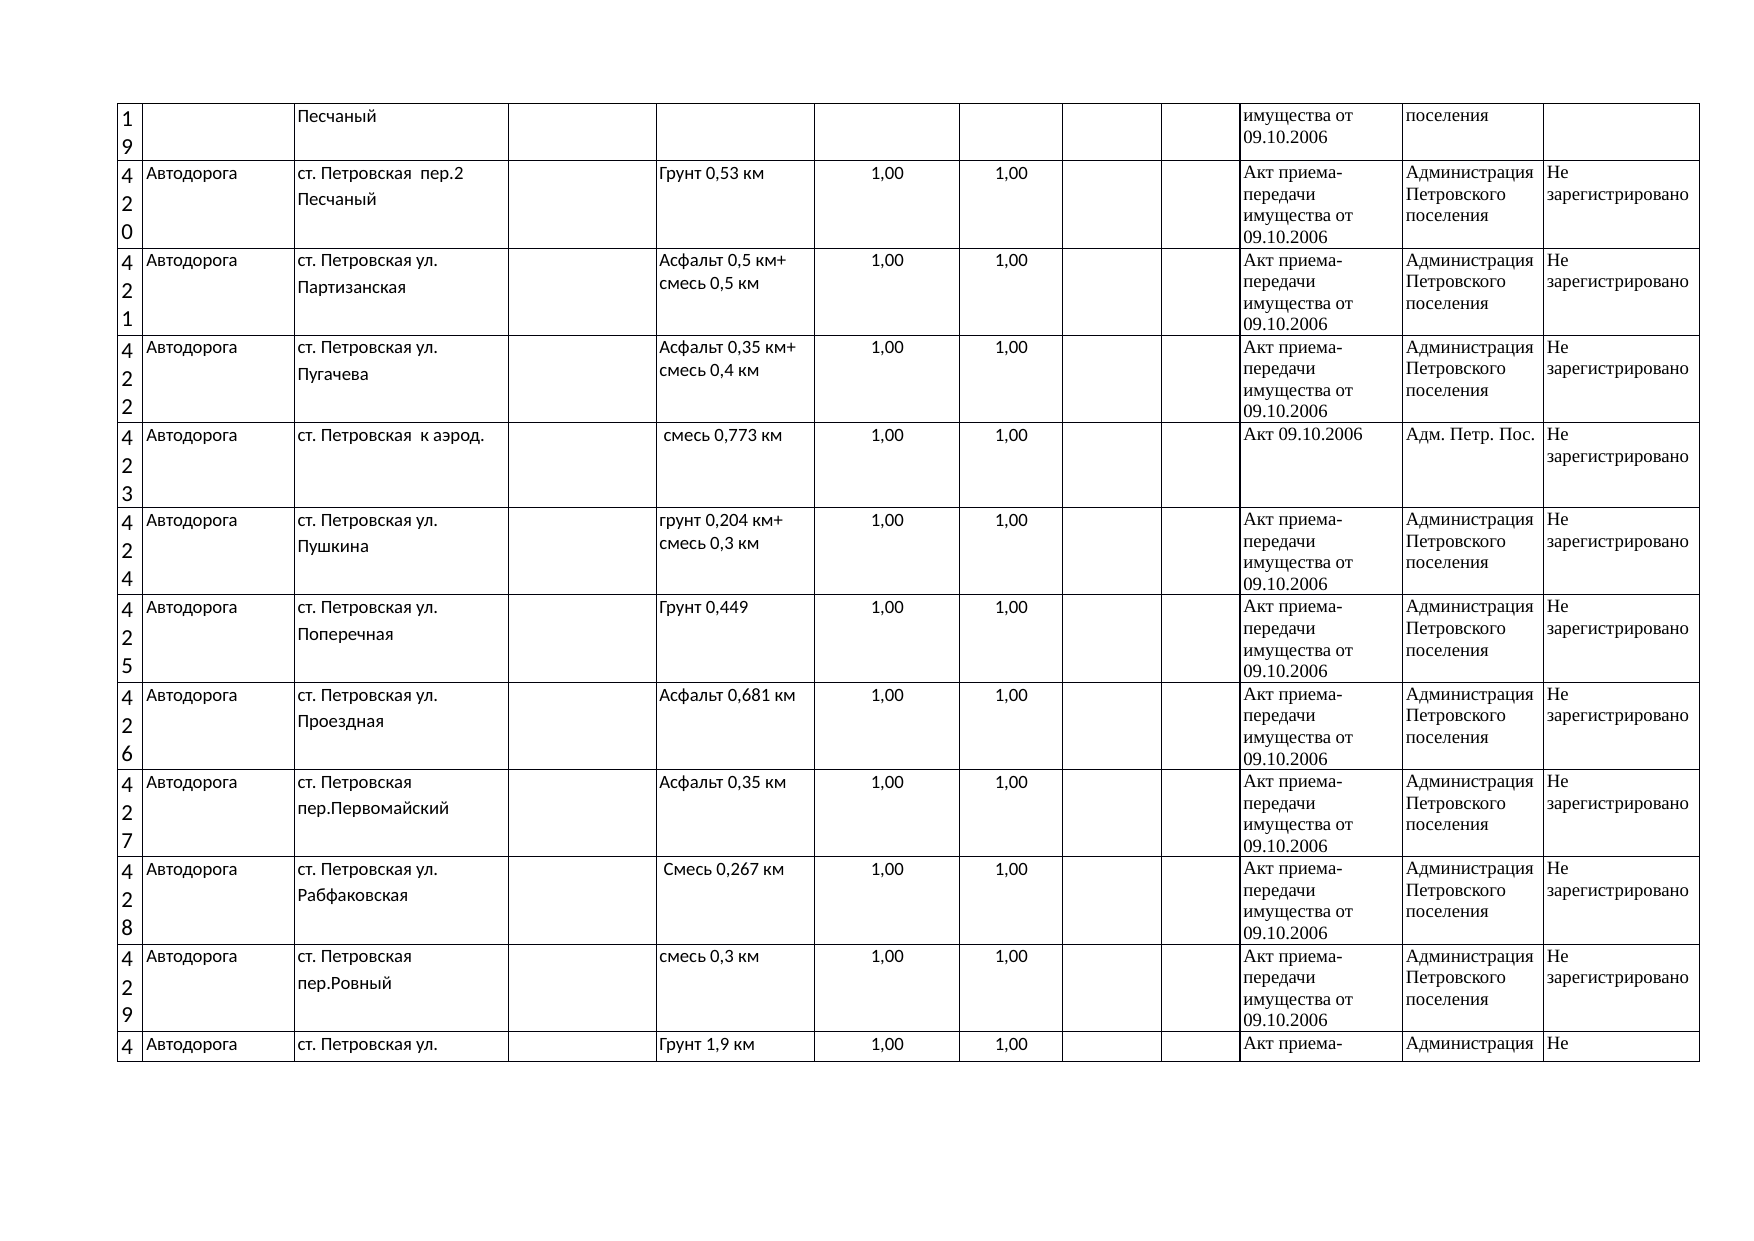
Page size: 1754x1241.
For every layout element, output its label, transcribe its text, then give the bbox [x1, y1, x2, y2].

table_cell 1,00 [960, 683, 1062, 769]
table_cell [1063, 508, 1161, 594]
table_cell [1162, 857, 1239, 943]
table_cell Не зарегистрировано [1544, 770, 1699, 856]
table_cell Грунт 1,9 км [657, 1032, 814, 1061]
table_cell [1063, 161, 1161, 247]
table_cell [815, 104, 959, 160]
table_cell Администрация Петровского поселения [1403, 683, 1543, 769]
table_cell смесь 0,773 км [657, 423, 814, 507]
table_cell 422 [118, 336, 142, 422]
table_cell [1063, 683, 1161, 769]
table_cell имущества от 09.10.2006 [1241, 104, 1402, 160]
table_cell Акт приема-передачи имущества от 09.10.2006 [1241, 249, 1402, 335]
table_cell 19 [118, 104, 142, 160]
table_cell Администрация Петровского поселения [1403, 945, 1543, 1031]
table_cell 1,00 [960, 508, 1062, 594]
table_cell 1,00 [815, 249, 959, 335]
table_cell Автодорога [143, 1032, 294, 1061]
table_cell [1162, 249, 1239, 335]
table_cell 1,00 [815, 770, 959, 856]
table_cell 1,00 [815, 508, 959, 594]
table_cell Не зарегистрировано [1544, 423, 1699, 507]
table_cell 1,00 [960, 249, 1062, 335]
table_cell [509, 336, 656, 422]
table_cell [509, 770, 656, 856]
table_cell [1162, 595, 1239, 682]
table_cell Администрация Петровского поселения [1403, 161, 1543, 247]
table_cell поселения [1403, 104, 1543, 160]
table_cell Не зарегистрировано [1544, 595, 1699, 682]
table_cell 1,00 [815, 857, 959, 943]
table_cell Песчаный [295, 104, 508, 160]
table_cell [1063, 770, 1161, 856]
table_cell 1,00 [960, 770, 1062, 856]
table_cell 4 [118, 1032, 142, 1061]
table_cell Не зарегистрировано [1544, 161, 1699, 247]
table_cell 1,00 [815, 423, 959, 507]
table_cell Акт приема-передачи имущества от 09.10.2006 [1241, 945, 1402, 1031]
table_cell Акт приема-передачи имущества от 09.10.2006 [1241, 161, 1402, 247]
table_cell ст. Петровская ул. Пугачева [295, 336, 508, 422]
table_cell Администрация Петровского поселения [1403, 336, 1543, 422]
table_cell Не зарегистрировано [1544, 336, 1699, 422]
table_cell ст. Петровская к аэрод. [295, 423, 508, 507]
table_cell 421 [118, 249, 142, 335]
table_cell 1,00 [815, 945, 959, 1031]
table_cell [1544, 104, 1699, 160]
table_cell Асфальт 0,5 км+ смесь 0,5 км [657, 249, 814, 335]
table_cell Акт приема-передачи имущества от 09.10.2006 [1241, 683, 1402, 769]
table_cell ст. Петровская ул. Партизанская [295, 249, 508, 335]
table_cell [1063, 423, 1161, 507]
table_cell ст. Петровская ул. Проездная [295, 683, 508, 769]
table_cell 1,00 [815, 1032, 959, 1061]
table_cell [1162, 945, 1239, 1031]
table_cell Не [1544, 1032, 1699, 1061]
table_cell Администрация Петровского поселения [1403, 770, 1543, 856]
table_cell 425 [118, 595, 142, 682]
table_cell [509, 945, 656, 1031]
table_cell 1,00 [960, 423, 1062, 507]
table_cell Не зарегистрировано [1544, 857, 1699, 943]
table_cell Администрация Петровского поселения [1403, 508, 1543, 594]
table_cell [1162, 683, 1239, 769]
table_cell Автодорога [143, 770, 294, 856]
table_cell Акт приема-передачи имущества от 09.10.2006 [1241, 770, 1402, 856]
table_cell [143, 104, 294, 160]
table_cell Автодорога [143, 423, 294, 507]
table_cell грунт 0,204 км+ смесь 0,3 км [657, 508, 814, 594]
table_cell 1,00 [960, 857, 1062, 943]
table_cell [1063, 595, 1161, 682]
table_cell [1162, 423, 1239, 507]
table_cell [509, 104, 656, 160]
table_cell [1063, 104, 1161, 160]
table_cell 428 [118, 857, 142, 943]
table_cell Асфальт 0,35 км [657, 770, 814, 856]
table_cell [1063, 945, 1161, 1031]
table_cell 423 [118, 423, 142, 507]
table_cell [1162, 104, 1239, 160]
table_cell [1162, 1032, 1239, 1061]
table_cell Автодорога [143, 683, 294, 769]
table_cell 1,00 [960, 1032, 1062, 1061]
table_cell Автодорога [143, 249, 294, 335]
table_cell 420 [118, 161, 142, 247]
table_cell 1,00 [960, 161, 1062, 247]
table_cell Автодорога [143, 857, 294, 943]
table_cell Автодорога [143, 508, 294, 594]
table_cell Грунт 0,53 км [657, 161, 814, 247]
table_cell Смесь 0,267 км [657, 857, 814, 943]
table_cell [509, 1032, 656, 1061]
table_cell 427 [118, 770, 142, 856]
table_cell Адм. Петр. Пос. [1403, 423, 1543, 507]
table_cell Не зарегистрировано [1544, 945, 1699, 1031]
table_cell Автодорога [143, 336, 294, 422]
table_cell [509, 423, 656, 507]
table_cell ст. Петровская пер.2 Песчаный [295, 161, 508, 247]
table_cell 1,00 [960, 595, 1062, 682]
table_cell [1063, 336, 1161, 422]
table_cell [1162, 161, 1239, 247]
table_cell Асфальт 0,35 км+ смесь 0,4 км [657, 336, 814, 422]
table_cell [509, 683, 656, 769]
table_cell ст. Петровская ул. Рабфаковская [295, 857, 508, 943]
table_cell [960, 104, 1062, 160]
table_cell ст. Петровская ул. Поперечная [295, 595, 508, 682]
table_cell [1162, 336, 1239, 422]
table_cell [1063, 857, 1161, 943]
table_cell Автодорога [143, 161, 294, 247]
table_cell 1,00 [815, 595, 959, 682]
table_cell [657, 104, 814, 160]
table_cell Акт приема-передачи имущества от 09.10.2006 [1241, 595, 1402, 682]
table_cell 1,00 [960, 945, 1062, 1031]
table_cell [1162, 770, 1239, 856]
table_cell Акт 09.10.2006 [1241, 423, 1402, 507]
table_cell Не зарегистрировано [1544, 683, 1699, 769]
table_cell Асфальт 0,681 км [657, 683, 814, 769]
table_cell Не зарегистрировано [1544, 508, 1699, 594]
table_cell Не зарегистрировано [1544, 249, 1699, 335]
table_cell [509, 508, 656, 594]
table_cell ст. Петровская пер.Ровный [295, 945, 508, 1031]
table_cell Администрация Петровского поселения [1403, 249, 1543, 335]
table_cell [509, 249, 656, 335]
table_cell 426 [118, 683, 142, 769]
table_cell [1162, 508, 1239, 594]
table_cell 1,00 [960, 336, 1062, 422]
table_cell Акт приема-передачи имущества от 09.10.2006 [1241, 508, 1402, 594]
table_cell [509, 595, 656, 682]
table_cell 429 [118, 945, 142, 1031]
table_cell 1,00 [815, 683, 959, 769]
table_cell Администрация [1403, 1032, 1543, 1061]
table_cell ст. Петровская ул. Пушкина [295, 508, 508, 594]
table_cell [1063, 249, 1161, 335]
table_cell 1,00 [815, 336, 959, 422]
table_cell Администрация Петровского поселения [1403, 857, 1543, 943]
table_cell Администрация Петровского поселения [1403, 595, 1543, 682]
table_cell 1,00 [815, 161, 959, 247]
table_cell Акт приема-передачи имущества от 09.10.2006 [1241, 336, 1402, 422]
table_cell смесь 0,3 км [657, 945, 814, 1031]
table_cell Автодорога [143, 945, 294, 1031]
table_cell Автодорога [143, 595, 294, 682]
table_cell [1063, 1032, 1161, 1061]
table_cell Акт приема- [1241, 1032, 1402, 1061]
table_cell Акт приема-передачи имущества от 09.10.2006 [1241, 857, 1402, 943]
table_cell [509, 161, 656, 247]
table_cell [509, 857, 656, 943]
table_cell ст. Петровская ул. [295, 1032, 508, 1061]
table_cell ст. Петровская пер.Первомайский [295, 770, 508, 856]
table_cell 424 [118, 508, 142, 594]
table_cell Грунт 0,449 [657, 595, 814, 682]
